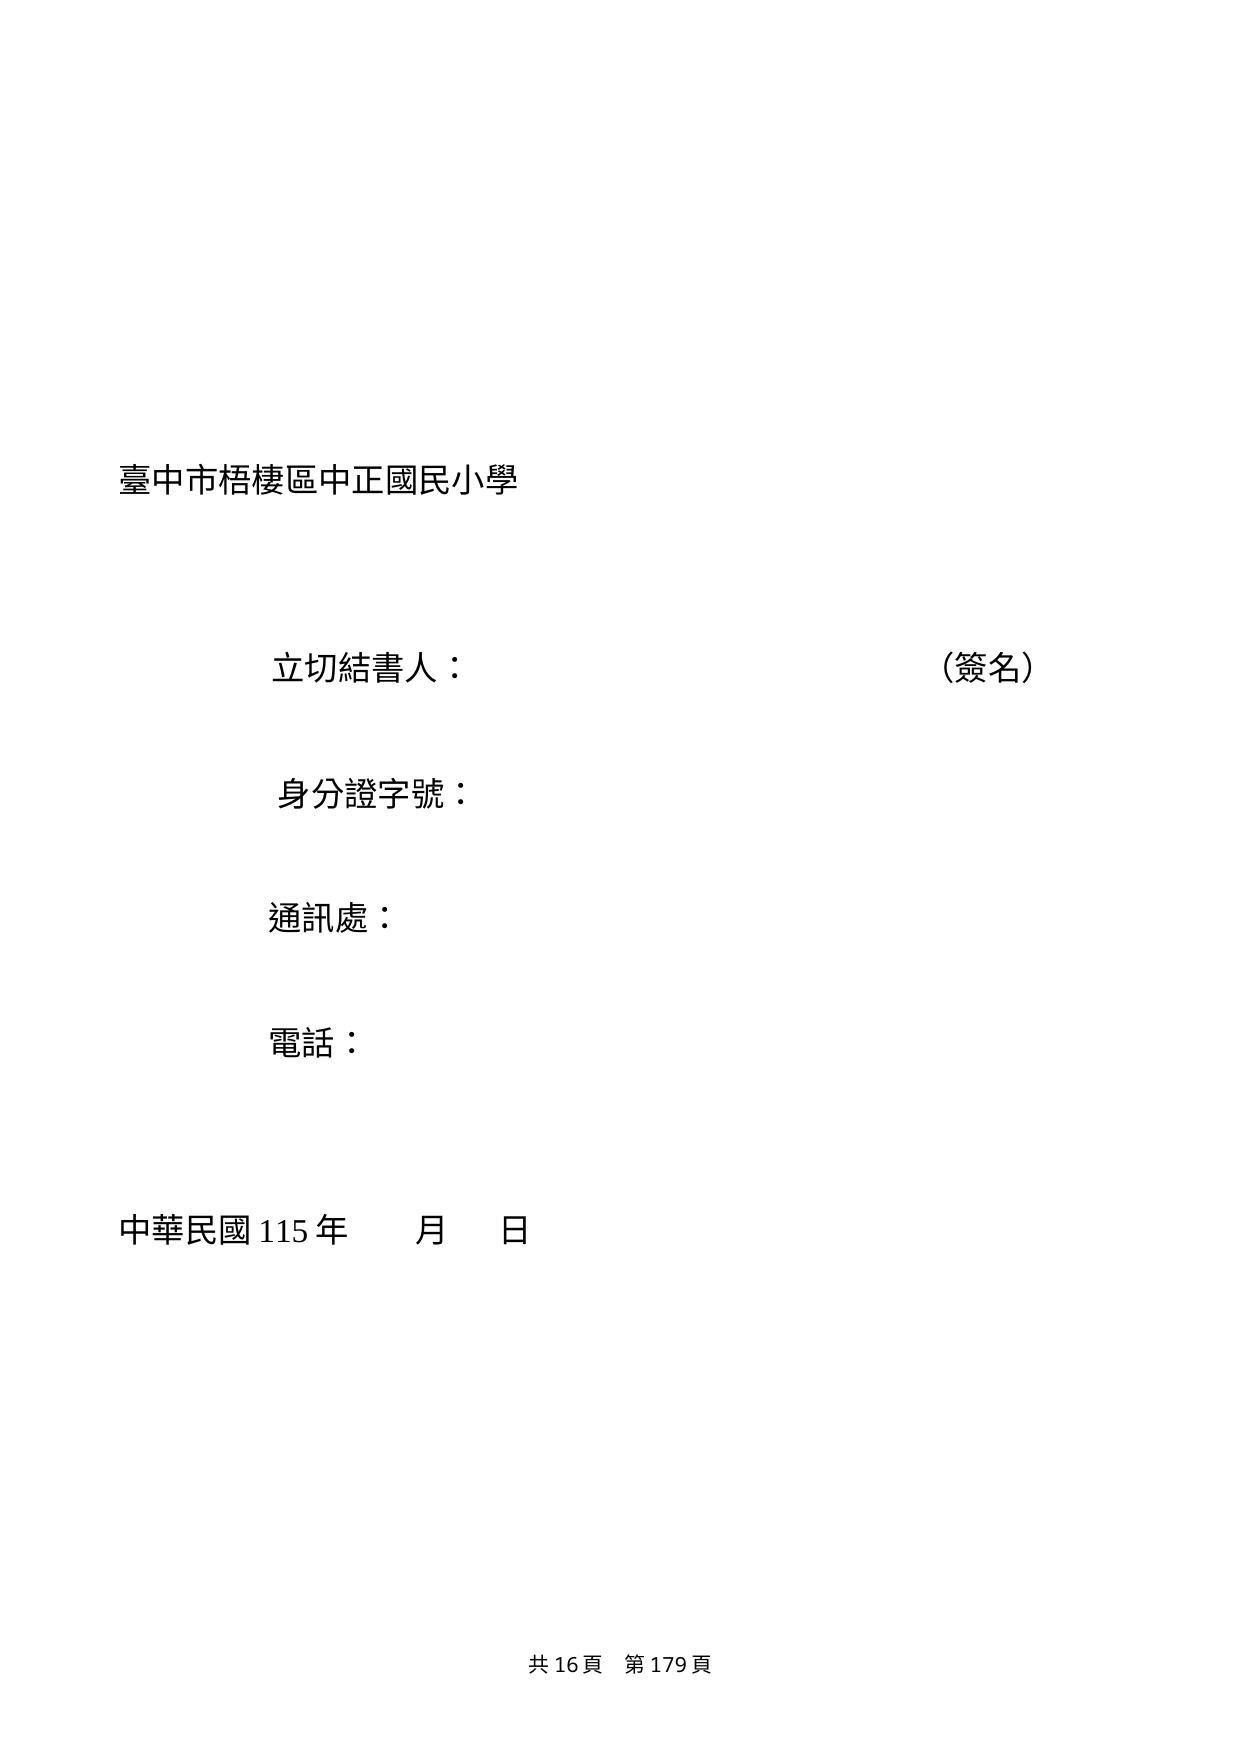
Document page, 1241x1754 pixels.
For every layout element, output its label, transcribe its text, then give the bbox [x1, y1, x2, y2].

text 通訊處： [118, 874, 1122, 936]
text 身分證字號： [118, 749, 1122, 811]
text 電話： [118, 999, 1122, 1061]
text 立切結書人： （簽名） [118, 624, 1122, 686]
text 中華民國115年 月 日 [118, 1186, 1122, 1249]
text 臺中市梧棲區中正國民小學 [118, 436, 1122, 499]
